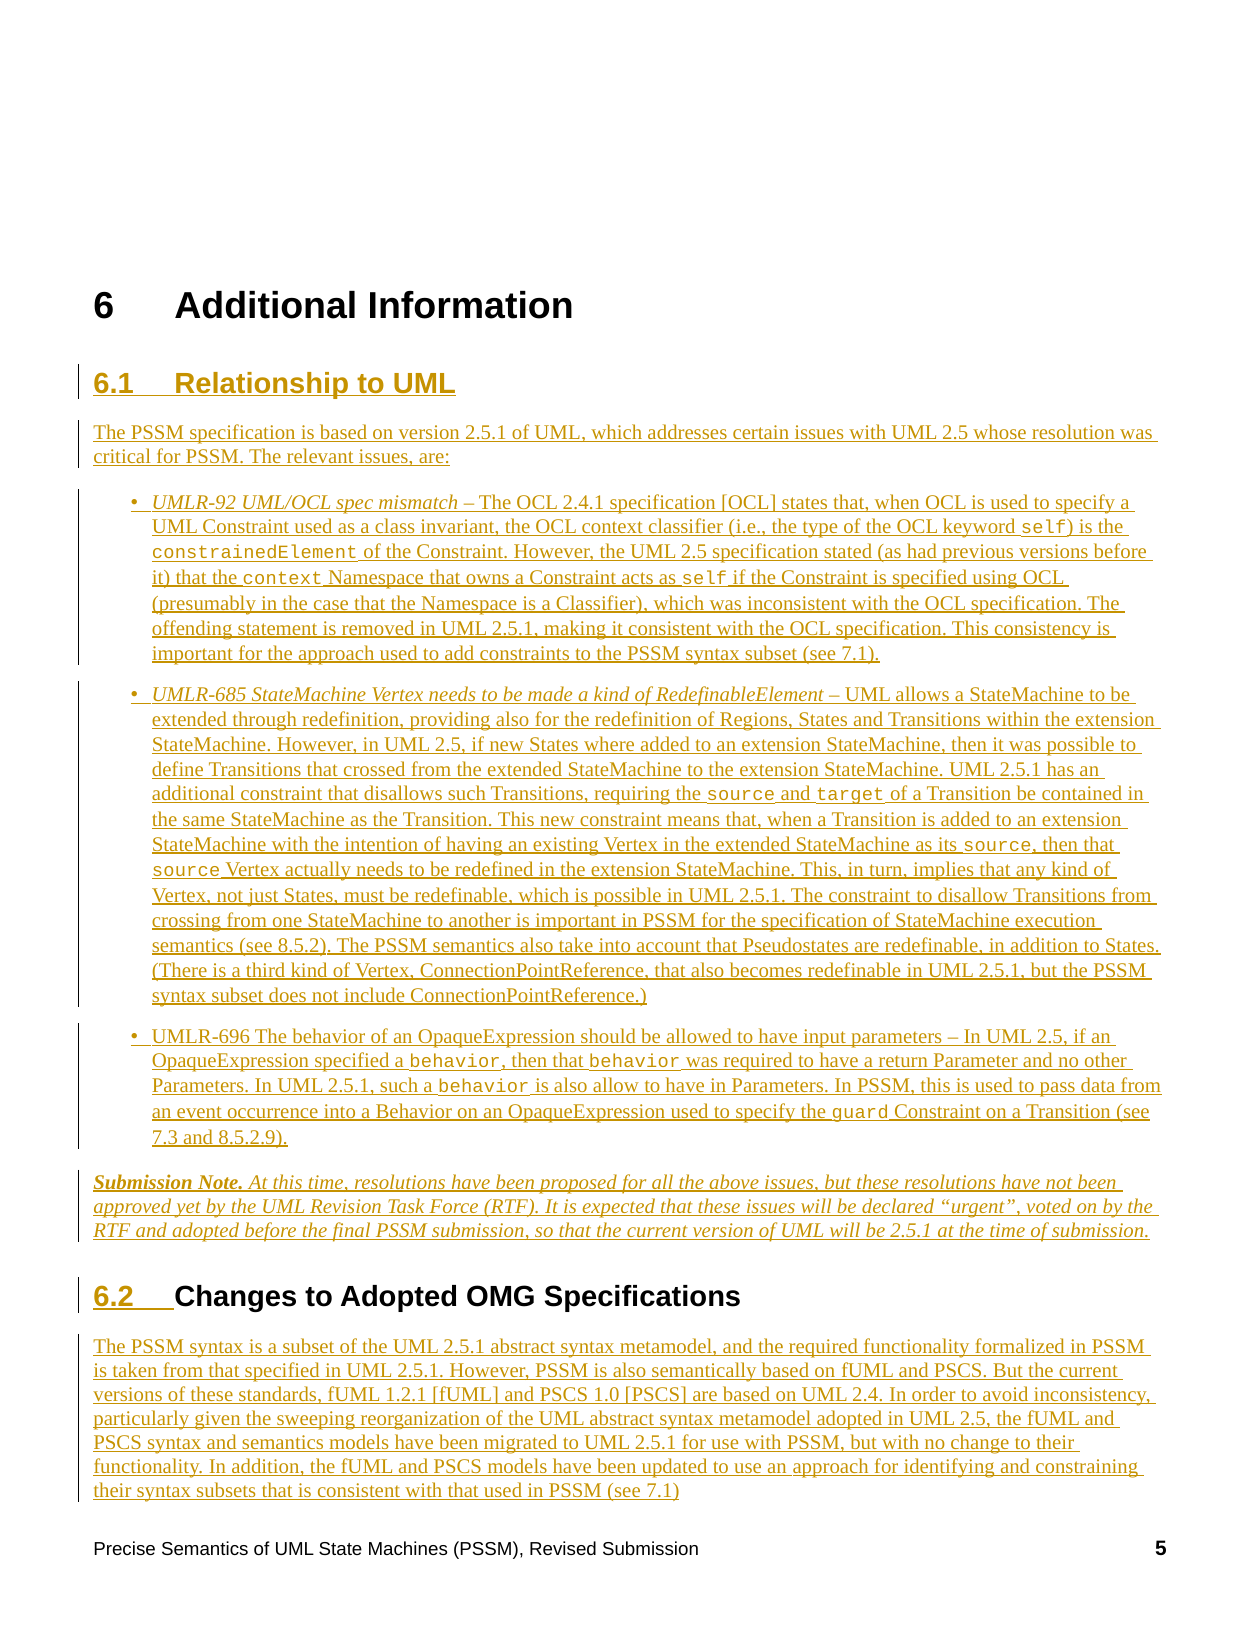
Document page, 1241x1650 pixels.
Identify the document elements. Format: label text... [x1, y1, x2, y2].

subtitle Relationship to UML [93, 364, 1164, 399]
text The PSSM syntax is a subset of the UML 2.5.1 abstract syntax metamodel, and the required functionality formalized in PSSM is taken from that specified in UML 2.5.1. However, PSSM is also semantically based on fUML and PSCS. But the current versions of these standards, fUML 1.2.1 [fUML] and PSCS 1.0 [PSCS] are based on UML 2.4. In order to avoid inconsistency, particularly given the sweeping reorganization of the UML abstract syntax metamodel adopted in UML 2.5, the fUML and PSCS syntax and semantics models have been migrated to UML 2.5.1 for use with PSSM, but with no change to their functionality. In addition, the fUML and PSCS models have been updated to use an approach for identifying and constraining their syntax subsets that is consistent with that used in PSSM (see 7.1) [93, 1334, 1164, 1502]
list UMLR-696 The behavior of an OpaqueExpression should be allowed to have input parameters – In UML 2.5, if an OpaqueExpression specified a behavior, then that behavior was required to have a return Parameter and no other Parameters. In UML 2.5.1, such a behavior is also allow to have in Parameters. In PSSM, this is used to pass data from an event occurrence into a Behavior on an OpaqueExpression used to specify the guard Constraint on a Transition (see 7.3 and 8.5.2.9). [131, 1023, 1164, 1149]
text Submission Note. At this time, resolutions have been proposed for all the above issues, but these resolutions have not been approved yet by the UML Revision Task Force (RTF). It is expected that these issues will be declared “urgent”, voted on by the RTF and adopted before the final PSSM submission, so that the current version of UML will be 2.5.1 at the time of submission. [93, 1170, 1164, 1242]
subtitle Additional Information [93, 283, 1164, 326]
subtitle Changes to Adopted OMG Specifications [93, 1277, 1164, 1313]
list UMLR-685 StateMachine Vertex needs to be made a kind of RedefinableElement – UML allows a StateMachine to be extended through redefinition, providing also for the redefinition of Regions, States and Transitions within the extension StateMachine. However, in UML 2.5, if new States where added to an extension StateMachine, then it was possible to define Transitions that crossed from the extended StateMachine to the extension StateMachine. UML 2.5.1 has an additional constraint that disallows such Transitions, requiring the source and target of a Transition be contained in the same StateMachine as the Transition. This new constraint means that, when a Transition is added to an extension StateMachine with the intention of having an existing Vertex in the extended StateMachine as its source, then that source Vertex actually needs to be redefined in the extension StateMachine. This, in turn, implies that any kind of Vertex, not just States, must be redefinable, which is possible in UML 2.5.1. The constraint to disallow Transitions from crossing from one StateMachine to another is important in PSSM for the specification of StateMachine execution semantics (see 8.5.2). The PSSM semantics also take into account that Pseudostates are redefinable, in addition to States. (There is a third kind of Vertex, ConnectionPointReference, that also becomes redefinable in UML 2.5.1, but the PSSM syntax subset does not include ConnectionPointReference.) [131, 681, 1164, 1007]
list UMLR-92 UML/OCL spec mismatch – The OCL 2.4.1 specification [OCL] states that, when OCL is used to specify a UML Constraint used as a class invariant, the OCL context classifier (i.e., the type of the OCL keyword self) is the constrainedElement of the Constraint. However, the UML 2.5 specification stated (as had previous versions before it) that the context Namespace that owns a Constraint acts as self if the Constraint is specified using OCL (presumably in the case that the Namespace is a Classifier), which was inconsistent with the OCL specification. The offending statement is removed in UML 2.5.1, making it consistent with the OCL specification. This consistency is important for the approach used to add constraints to the PSSM syntax subset (see 7.1). [131, 489, 1164, 665]
text The PSSM specification is based on version 2.5.1 of UML, which addresses certain issues with UML 2.5 whose resolution was critical for PSSM. The relevant issues, are: [93, 420, 1164, 468]
